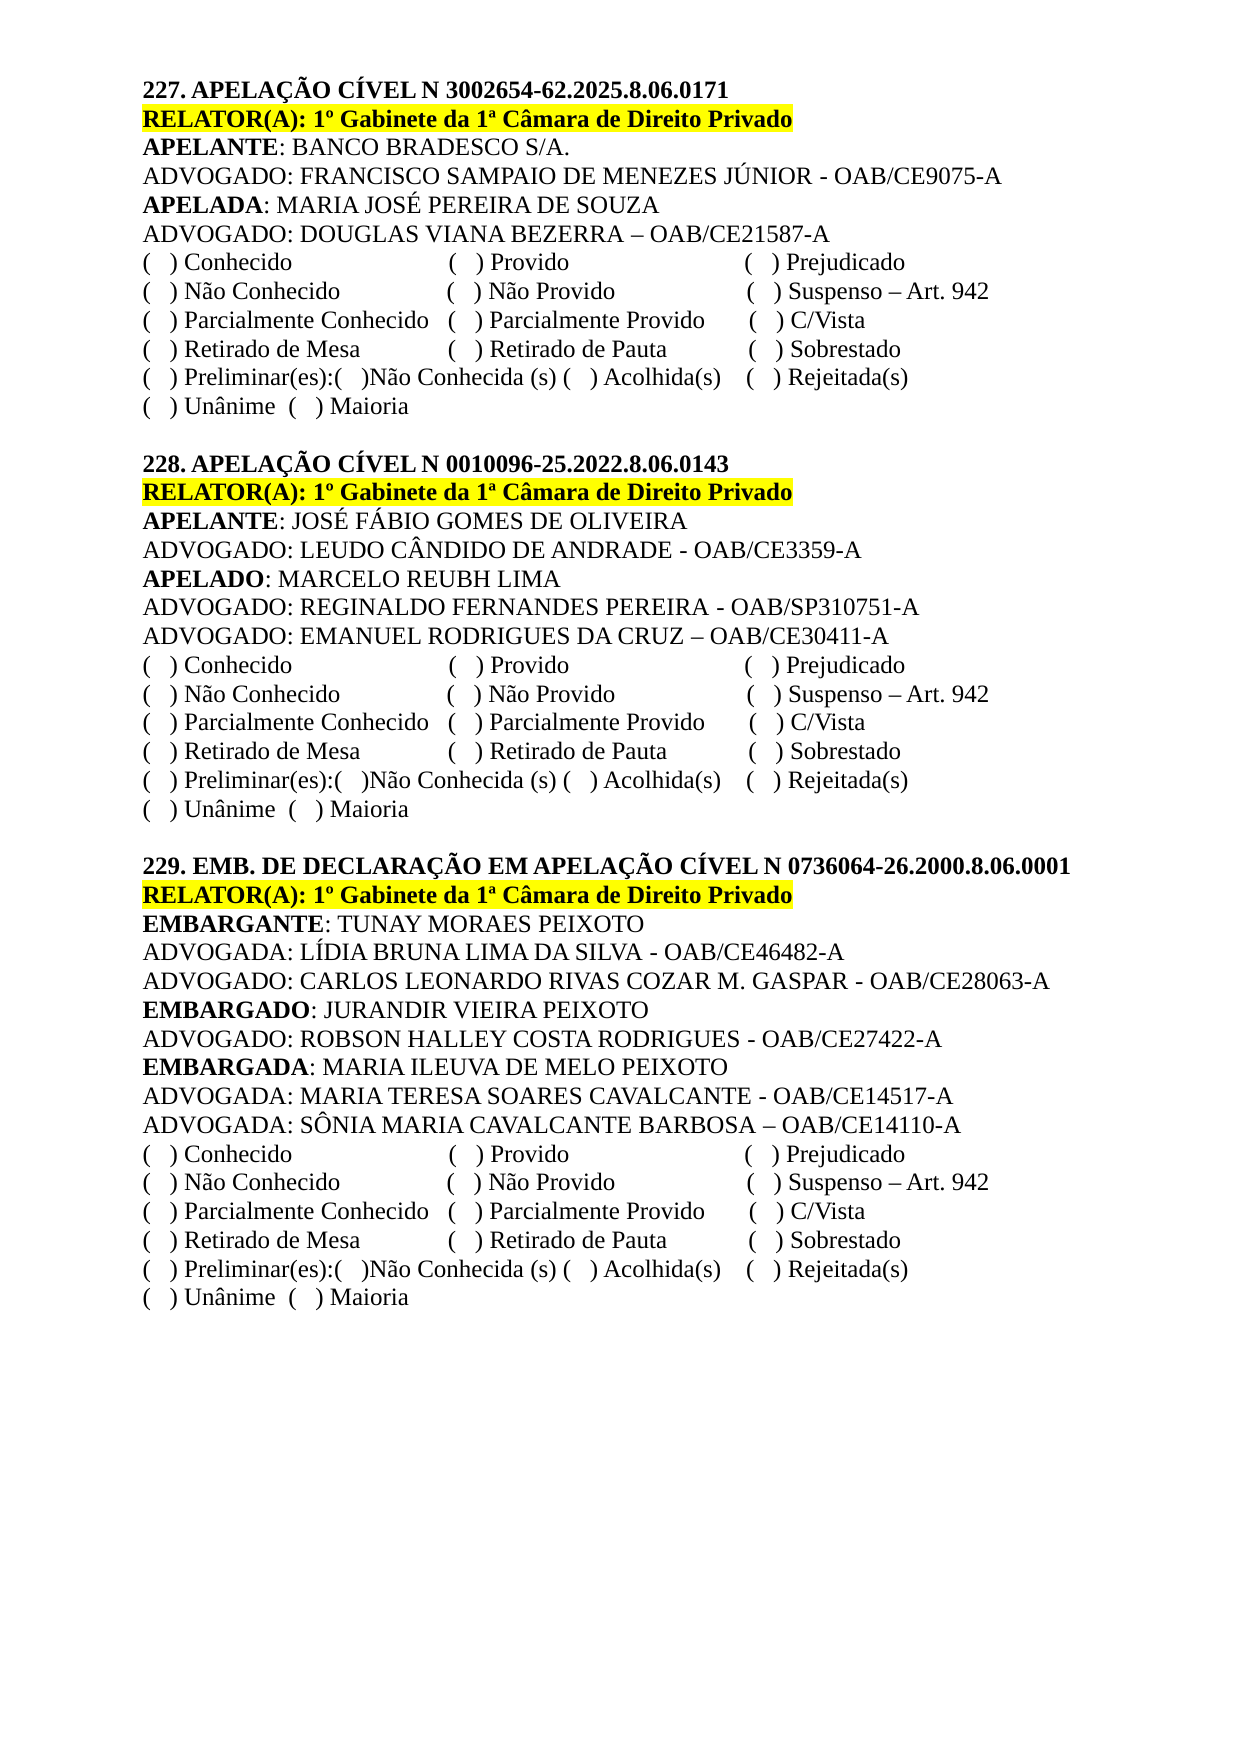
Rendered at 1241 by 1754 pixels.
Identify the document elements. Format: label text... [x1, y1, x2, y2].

text ( ) Unânime ( ) Maioria 229. EMB. DE DECLARAÇÃO EM APELAÇÃO CÍVEL N 0736064-26.2000.8.06.0001 RELATOR(A): 1º Gabinete da 1ª Câmara de Direito Privado EMBARGANTE: TUNAY MORAES PEIXOTO ADVOGADA: LÍDIA BRUNA LIMA DA SILVA - OAB/CE46482-A ADVOGADO: CARLOS LEONARDO RIVAS COZAR M. GASPAR - OAB/CE28063-A EMBARGADO: JURANDIR VIEIRA PEIXOTO ADVOGADO: ROBSON HALLEY COSTA RODRIGUES - OAB/CE27422-A EMBARGADA: MARIA ILEUVA DE MELO PEIXOTO ADVOGADA: MARIA TERESA SOARES CAVALCANTE - OAB/CE14517-A ADVOGADA: SÔNIA MARIA CAVALCANTE BARBOSA – OAB/CE14110-A [142, 794, 1141, 1139]
text ( ) Unânime ( ) Maioria 228. APELAÇÃO CÍVEL N 0010096-25.2022.8.06.0143 RELATOR(A): 1º Gabinete da 1ª Câmara de Direito Privado APELANTE: JOSÉ FÁBIO GOMES DE OLIVEIRA ADVOGADO: LEUDO CÂNDIDO DE ANDRADE - OAB/CE3359-A APELADO: MARCELO REUBH LIMA ADVOGADO: REGINALDO FERNANDES PEREIRA - OAB/SP310751-A ADVOGADO: EMANUEL RODRIGUES DA CRUZ – OAB/CE30411-A [142, 391, 1141, 650]
text ( ) Unânime ( ) Maioria [142, 1282, 1141, 1369]
text ( ) Parcialmente Conhecido ( ) Parcialmente Provido ( ) C/Vista [142, 1196, 1158, 1225]
text ( ) Retirado de Mesa ( ) Retirado de Pauta ( ) Sobrestado [142, 334, 1158, 362]
text ( ) Preliminar(es):( )Não Conhecida (s) ( ) Acolhida(s) ( ) Rejeitada(s) [142, 1254, 1158, 1282]
text 227. APELAÇÃO CÍVEL N 3002654-62.2025.8.06.0171 RELATOR(A): 1º Gabinete da 1ª Câmara de Direito Privado APELANTE: BANCO BRADESCO S/A. ADVOGADO: FRANCISCO SAMPAIO DE MENEZES JÚNIOR - OAB/CE9075-A APELADA: MARIA JOSÉ PEREIRA DE SOUZA ADVOGADO: DOUGLAS VIANA BEZERRA – OAB/CE21587-A [142, 75, 1141, 247]
text ( ) Conhecido ( ) Provido ( ) Prejudicado [142, 650, 1141, 679]
text ( ) Retirado de Mesa ( ) Retirado de Pauta ( ) Sobrestado [142, 736, 1158, 765]
text ( ) Parcialmente Conhecido ( ) Parcialmente Provido ( ) C/Vista [142, 707, 1158, 736]
text ( ) Conhecido ( ) Provido ( ) Prejudicado [142, 1139, 1141, 1167]
text ( ) Não Conhecido ( ) Não Provido ( ) Suspenso – Art. 942 [142, 276, 1158, 305]
text ( ) Parcialmente Conhecido ( ) Parcialmente Provido ( ) C/Vista [142, 305, 1158, 334]
text ( ) Preliminar(es):( )Não Conhecida (s) ( ) Acolhida(s) ( ) Rejeitada(s) [142, 362, 1158, 391]
text ( ) Não Conhecido ( ) Não Provido ( ) Suspenso – Art. 942 [142, 1167, 1158, 1196]
text ( ) Preliminar(es):( )Não Conhecida (s) ( ) Acolhida(s) ( ) Rejeitada(s) [142, 765, 1158, 794]
text ( ) Retirado de Mesa ( ) Retirado de Pauta ( ) Sobrestado [142, 1225, 1158, 1254]
text ( ) Não Conhecido ( ) Não Provido ( ) Suspenso – Art. 942 [142, 679, 1158, 707]
text ( ) Conhecido ( ) Provido ( ) Prejudicado [142, 247, 1141, 276]
